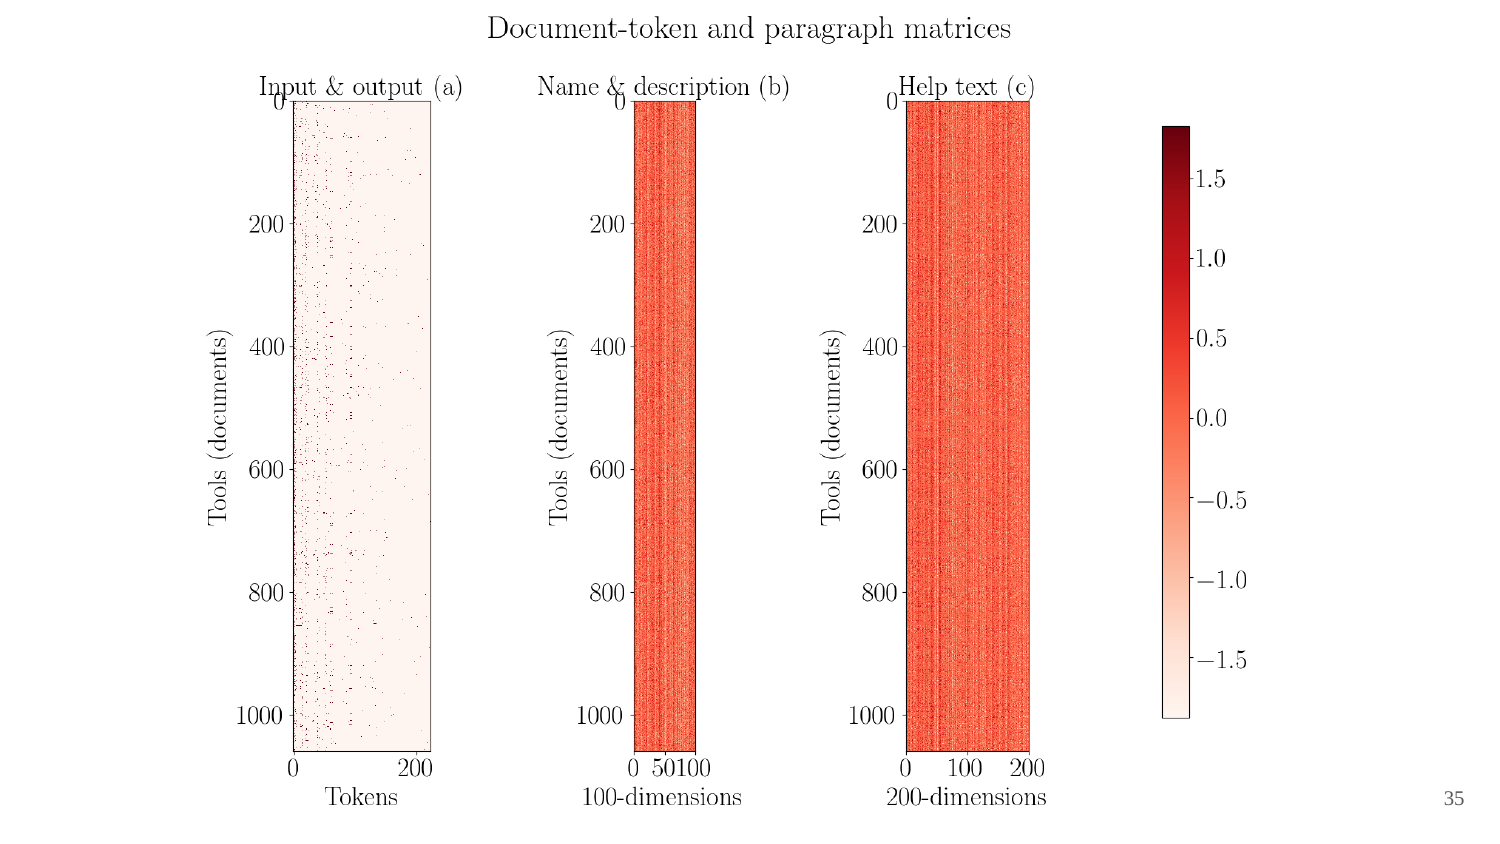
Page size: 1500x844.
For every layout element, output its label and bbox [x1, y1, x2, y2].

slide_number [1436, 764, 1480, 830]
picture [64, 0, 1436, 844]
